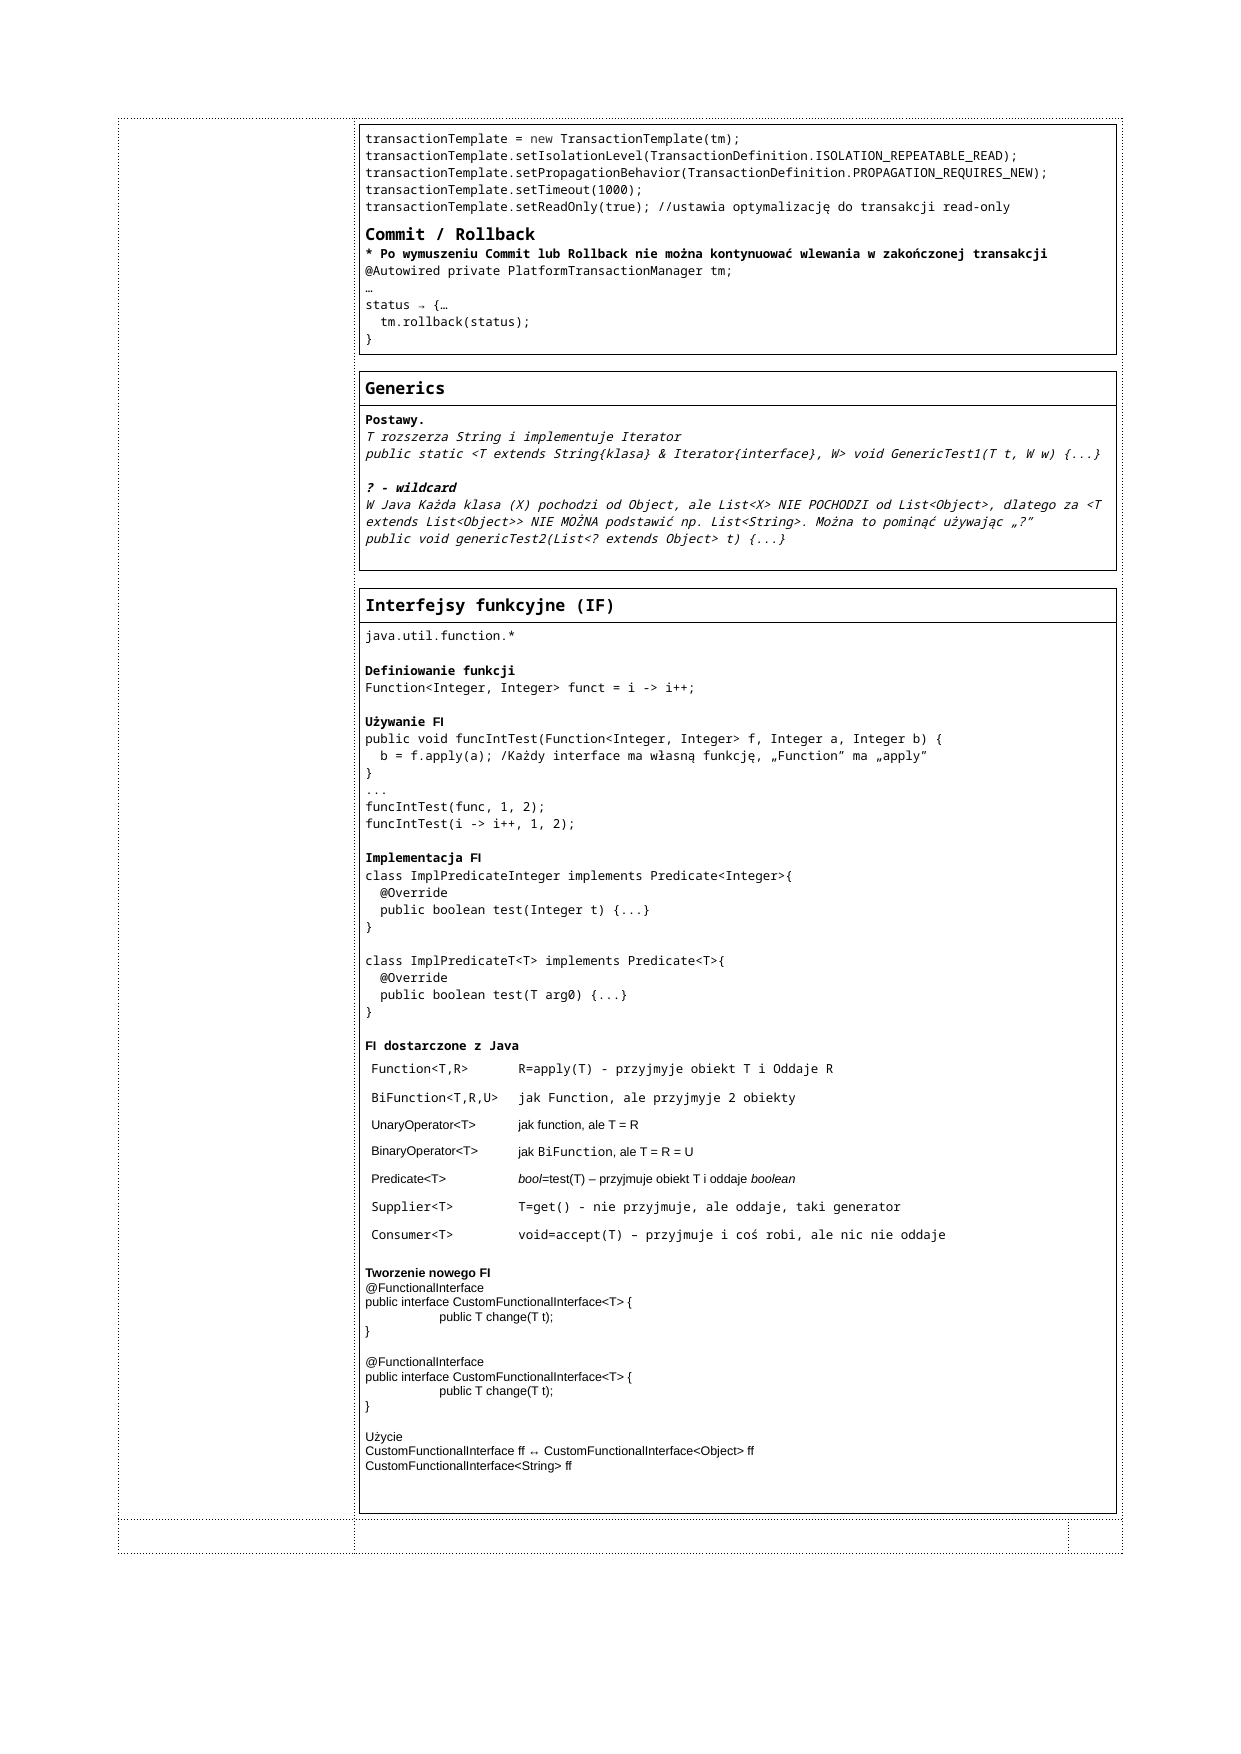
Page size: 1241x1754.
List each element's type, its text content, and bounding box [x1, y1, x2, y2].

table_cell Predicate<T> [365, 1166, 512, 1192]
table_cell Supplier<T> [365, 1192, 512, 1220]
table_header Generics [360, 372, 1116, 405]
table_cell [118, 1519, 354, 1553]
table_cell [1069, 1519, 1122, 1553]
table_cell bool=test(T) – przyjmuje obiekt T i oddaje boolean [513, 1166, 1111, 1192]
table_cell jak BiFunction, ale T = R = U [513, 1138, 1111, 1166]
table_cell [354, 118, 1122, 1518]
table_cell Consumer<T> [365, 1220, 512, 1249]
table_cell java.util.function.* Definiowanie funkcji Function<Integer, Integer> funct = i -> i++; Używanie FI public void funcIntTest(Function<Integer, Integer> f, Integer a, Integer b) { b = f.apply(a); /Każdy interface ma własną funkcję, „Function” ma „apply” } ... funcIntTest(func, 1, 2); funcIntTest(i -> i++, 1, 2); Implementacja FI class ImplPredicateInteger implements Predicate<Integer>{ @Override public boolean test(Integer t) {...} } class ImplPredicateT<T> implements Predicate<T>{ @Override public boolean test(T arg0) {...} } FI dostarczone z Java Tworzenie nowego FI @FunctionalInterface public interface CustomFunctionalInterface<T> { public T change(T t); } @FunctionalInterface public interface CustomFunctionalInterface<T> { public T change(T t); } Użycie CustomFunctionalInterface ff ↔ CustomFunctionalInterface<Object> ff CustomFunctionalInterface<String> ff [360, 623, 1116, 1513]
table_header R=apply(T) - przyjmyje obiekt T i Oddaje R [513, 1055, 1111, 1083]
table_cell void=accept(T) – przyjmuje i coś robi, ale nic nie oddaje [513, 1220, 1111, 1249]
table_cell jak function, ale T = R [513, 1112, 1111, 1137]
table_cell [354, 1519, 1068, 1553]
table_cell T=get() - nie przyjmuje, ale oddaje, taki generator [513, 1192, 1111, 1220]
table_cell Postawy. T rozszerza String i implementuje Iterator public static <T extends String{klasa} & Iterator{interface}, W> void GenericTest1(T t, W w) {...} ? - wildcard W Java Każda klasa (X) pochodzi od Object, ale List<X> NIE POCHODZI od List<Object>, dlatego za <T extends List<Object>> NIE MOŻNA podstawić np. List<String>. Można to pominąć używając „?” public void genericTest2(List<? extends Object> t) {...} [360, 406, 1116, 570]
table_header Interfejsy funkcyjne (IF) [360, 589, 1116, 622]
table_cell transactionTemplate = new TransactionTemplate(tm); transactionTemplate.setIsolationLevel(TransactionDefinition.ISOLATION_REPEATABLE_READ); transactionTemplate.setPropagationBehavior(TransactionDefinition.PROPAGATION_REQUIRES_NEW); transactionTemplate.setTimeout(1000); transactionTemplate.setReadOnly(true); //ustawia optymalizację do transakcji read-only Commit / Rollback * Po wymuszeniu Commit lub Rollback nie można kontynuować wlewania w zakończonej transakcji @Autowired private PlatformTransactionManager tm; … status → {… tm.rollback(status); } [360, 125, 1116, 353]
table_cell UnaryOperator<T> [365, 1112, 512, 1137]
table_header Function<T,R> [365, 1055, 512, 1083]
table_cell jak Function, ale przyjmyje 2 obiekty [513, 1083, 1111, 1112]
table_cell [118, 118, 354, 1518]
table_cell BiFunction<T,R,U> [365, 1083, 512, 1112]
table_cell BinaryOperator<T> [365, 1138, 512, 1166]
